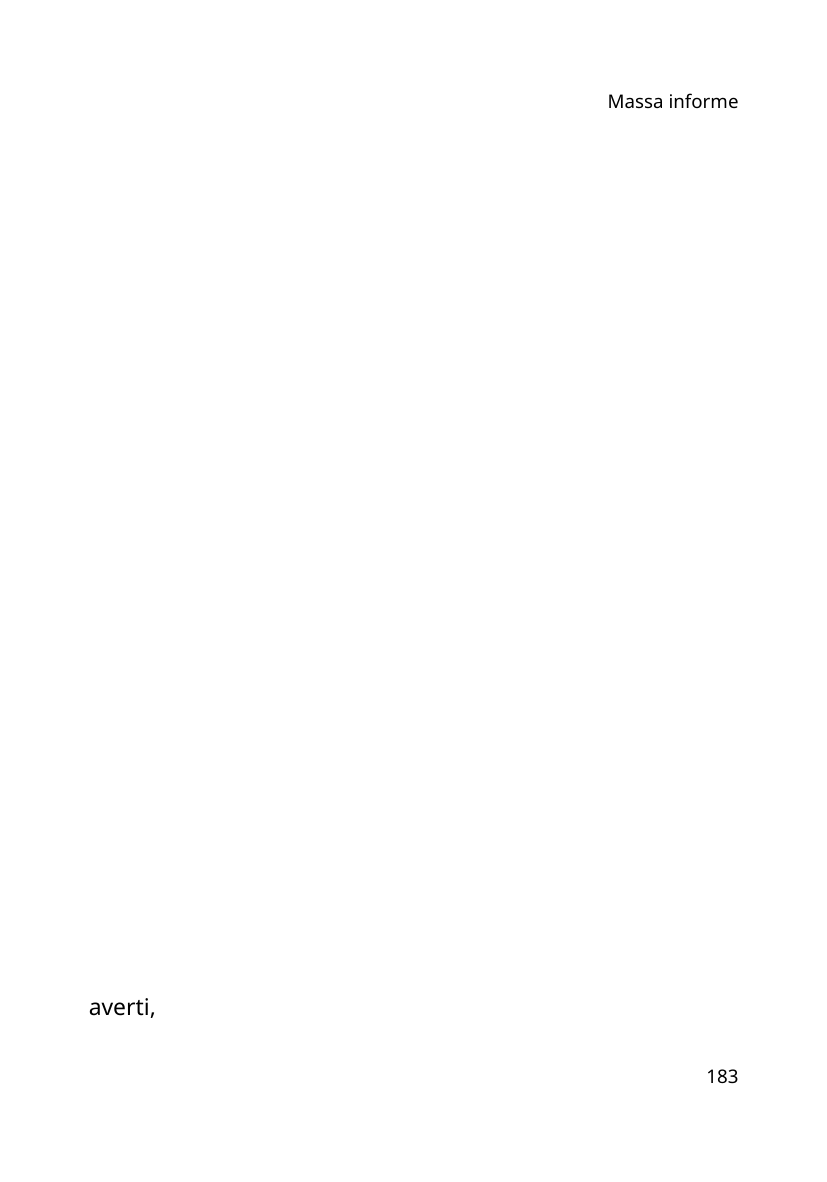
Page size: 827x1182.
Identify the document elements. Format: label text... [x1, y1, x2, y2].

text averti, [88, 991, 738, 1022]
